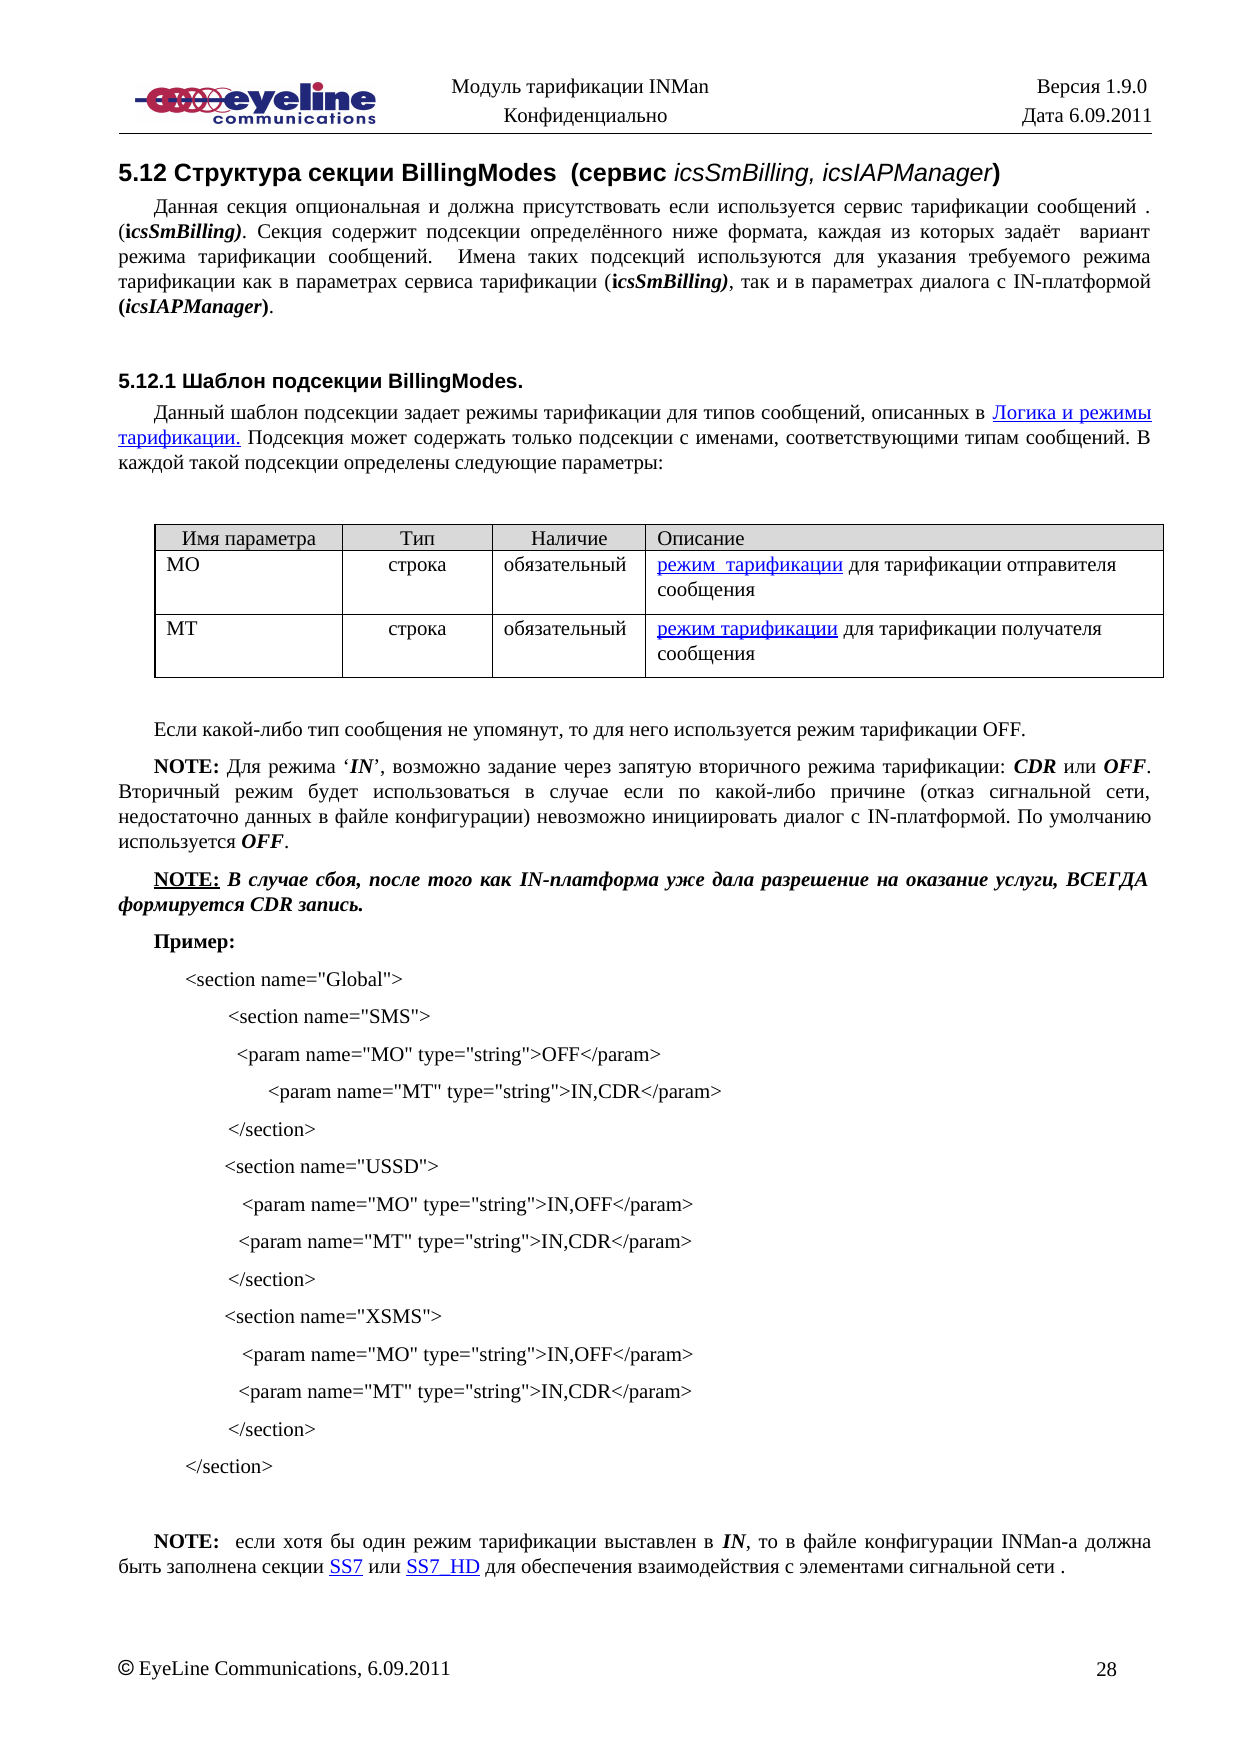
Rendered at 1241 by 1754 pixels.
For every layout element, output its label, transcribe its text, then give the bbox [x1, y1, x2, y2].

text <param name="MO" type="string">IN,OFF</param> [118, 1341, 1151, 1366]
text <section name="SMS"> [207, 1003, 1151, 1028]
text Данная секция опциональная и должна присутствовать если используется сервис тарификации сообщений . (icsSmBilling). Секция содержит подсекции определённого ниже формата, каждая из которых задаёт вариант режима тарификации сообщений. Имена таких подсекций используются для указания требуемого режима тарификации как в параметрах сервиса тарификации (icsSmBilling), так и в параметрах диалога с IN-платформой (icsIAPManager). [118, 193, 1151, 318]
text <section name="Global"> [118, 966, 1151, 991]
table_cell обязательный [493, 615, 645, 677]
table_cell МТ [156, 615, 342, 677]
text <section name="USSD"> [118, 1153, 1151, 1178]
text </section> [207, 1416, 1151, 1441]
table_cell режим тарификации для тарификации отправителя сообщения [646, 551, 1163, 613]
table_header Имя параметра [156, 525, 342, 550]
text NOTE: В случае сбоя, после того как IN-платформа уже дала разрешение на оказание услуги, ВСЕГДА формируется CDR запись. [118, 866, 1151, 916]
text Данный шаблон подсекции задает режимы тарификации для типов сообщений, описанных в Логика и режимы тарификации. Подсекция может содержать только подсекции с именами, соответствующими типам сообщений. В каждой такой подсекции определены следующие параметры: [118, 399, 1151, 474]
text Если какой-либо тип сообщения не упомянут, то для него используется режим тарификации OFF. [118, 716, 1151, 741]
table_cell режим тарификации для тарификации получателя сообщения [646, 615, 1163, 677]
subtitle Структура секции BillingModes (сервис icsSmBilling, icsIAPManager) [118, 158, 1151, 186]
table_header Наличие [493, 525, 645, 550]
table_cell строка [343, 615, 492, 677]
table_cell МО [156, 551, 342, 613]
text </section> [207, 1116, 1151, 1141]
text <param name="MO" type="string">OFF</param> [118, 1041, 1151, 1066]
text <param name="MT" type="string">IN,CDR</param> [236, 1078, 1151, 1103]
text </section> [207, 1266, 1151, 1291]
text Пример: [118, 928, 1151, 953]
table_header Тип [343, 525, 492, 550]
table_header Описание [646, 525, 1163, 550]
text <param name="MO" type="string">IN,OFF</param> [118, 1191, 1151, 1216]
text <param name="MT" type="string">IN,CDR</param> [207, 1378, 1151, 1403]
picture [135, 82, 376, 124]
text </section> [118, 1453, 1151, 1478]
text NOTE: Для режима ‘IN’, возможно задание через запятую вторичного режима тарификации: CDR или OFF. Вторичный режим будет использоваться в случае если по какой-либо причине (отказ сигнальной сети, недостаточно данных в файле конфигурации) невозможно инициировать диалог с IN-платформой. По умолчанию используется OFF. [118, 753, 1151, 853]
text <param name="MT" type="string">IN,CDR</param> [207, 1228, 1151, 1253]
table_cell строка [343, 551, 492, 613]
text NOTE: если хотя бы один режим тарификации выставлен в IN, то в файле конфигурации INMan-a должна быть заполнена секции SS7 или SS7_HD для обеспечения взаимодействия с элементами сигнальной сети . [118, 1528, 1151, 1578]
table_cell обязательный [493, 551, 645, 613]
subtitle Шаблон подсекции BillingModes. [118, 368, 1151, 393]
text <section name="XSMS"> [118, 1303, 1151, 1328]
